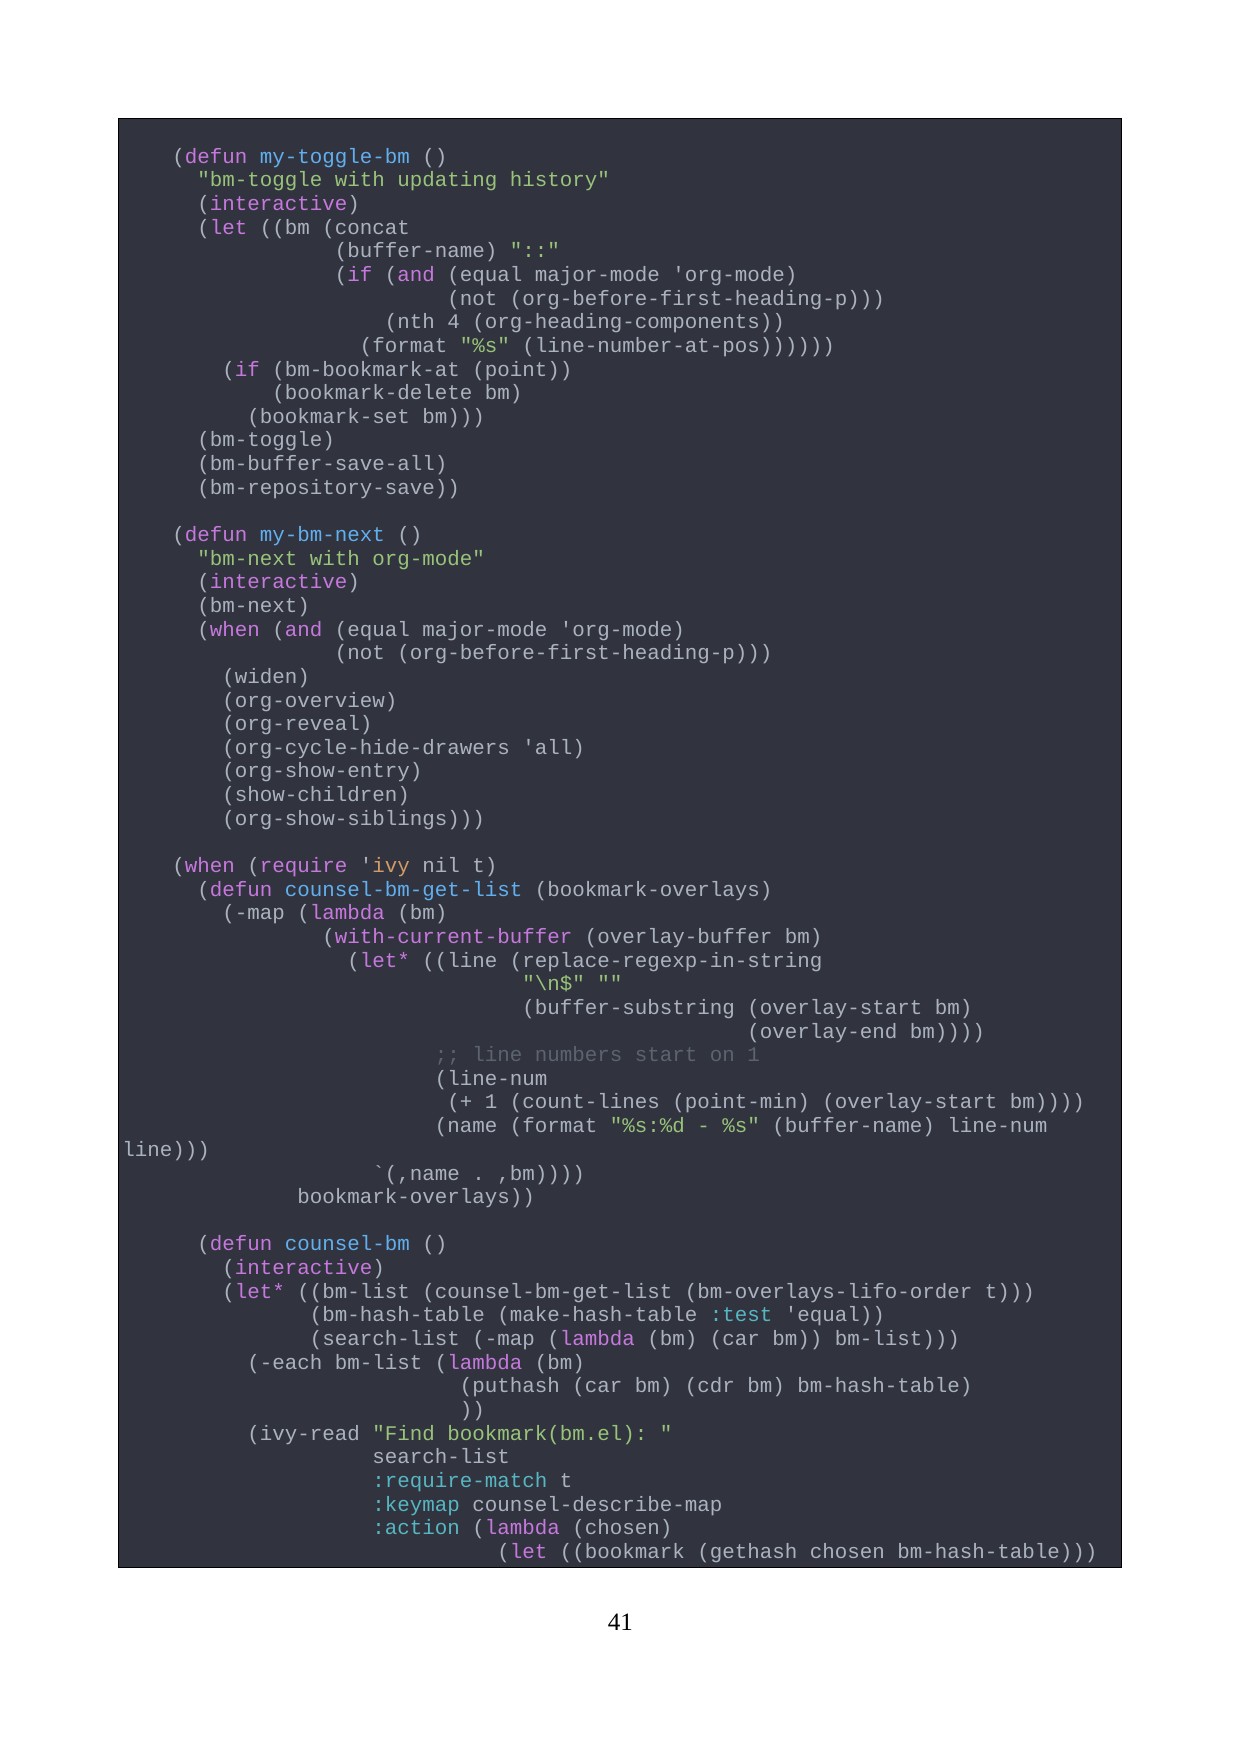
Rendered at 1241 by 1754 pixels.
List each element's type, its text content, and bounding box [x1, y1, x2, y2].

text (buffer-name) "::" [119, 236, 1121, 260]
text (let ((bookmark (gethash chosen bm-hash-table))) [119, 1537, 1121, 1567]
text (interactive) [119, 1253, 1121, 1277]
text ;; line numbers start on 1 [119, 1040, 1121, 1064]
text (org-reveal) [119, 709, 1121, 733]
text (with-current-buffer (overlay-buffer bm) [119, 922, 1121, 946]
text (if (bm-bookmark-at (point)) [119, 354, 1121, 378]
text (org-show-siblings))) [119, 804, 1121, 827]
text (name (format "%s:%d - %s" (buffer-name) line-num line))) [119, 1111, 1121, 1158]
text (bm-buffer-save-all) [119, 449, 1121, 473]
text (bm-toggle) [119, 426, 1121, 449]
text (widen) [119, 662, 1121, 686]
text (org-overview) [119, 686, 1121, 709]
text (let ((bm (concat [119, 213, 1121, 236]
text (if (and (equal major-mode 'org-mode) [119, 260, 1121, 284]
text (defun my-bm-next () [119, 520, 1121, 544]
text "\n$" "" [119, 969, 1121, 993]
text :keymap counsel-describe-map [119, 1489, 1121, 1513]
text (bm-repository-save)) [119, 473, 1121, 496]
text (search-list (-map (lambda (bm) (car bm)) bm-list))) [119, 1324, 1121, 1348]
text "bm-next with org-mode" [119, 544, 1121, 567]
text bookmark-overlays)) [119, 1182, 1121, 1206]
text search-list [119, 1442, 1121, 1466]
text (-each bm-list (lambda (bm) [119, 1348, 1121, 1371]
text (org-show-entry) [119, 757, 1121, 780]
text (let* ((line (replace-regexp-in-string [119, 946, 1121, 969]
text (bm-next) [119, 591, 1121, 615]
text (show-children) [119, 780, 1121, 804]
text (nth 4 (org-heading-components)) [119, 307, 1121, 331]
text (not (org-before-first-heading-p))) [119, 284, 1121, 307]
text (buffer-substring (overlay-start bm) [119, 993, 1121, 1017]
text (let* ((bm-list (counsel-bm-get-list (bm-overlays-lifo-order t))) [119, 1277, 1121, 1300]
text `(,name . ,bm)))) [119, 1158, 1121, 1182]
text (org-cycle-hide-drawers 'all) [119, 733, 1121, 757]
text "bm-toggle with updating history" [119, 165, 1121, 189]
text (bookmark-set bm))) [119, 402, 1121, 426]
text (format "%s" (line-number-at-pos)))))) [119, 331, 1121, 354]
text (overlay-end bm)))) [119, 1017, 1121, 1040]
text (defun counsel-bm-get-list (bookmark-overlays) [119, 875, 1121, 898]
text (ivy-read "Find bookmark(bm.el): " [119, 1419, 1121, 1442]
text (defun counsel-bm () [119, 1229, 1121, 1253]
text (+ 1 (count-lines (point-min) (overlay-start bm)))) [119, 1088, 1121, 1111]
text (not (org-before-first-heading-p))) [119, 638, 1121, 662]
text :action (lambda (chosen) [119, 1513, 1121, 1537]
text :require-match t [119, 1466, 1121, 1489]
text (line-num [119, 1064, 1121, 1088]
text (-map (lambda (bm) [119, 898, 1121, 922]
text (bm-hash-table (make-hash-table :test 'equal)) [119, 1300, 1121, 1324]
text (puthash (car bm) (cdr bm) bm-hash-table) [119, 1371, 1121, 1395]
text (interactive) [119, 189, 1121, 213]
text (interactive) [119, 567, 1121, 591]
text (when (and (equal major-mode 'org-mode) [119, 615, 1121, 638]
text (defun my-toggle-bm () [119, 142, 1121, 165]
text (when (require 'ivy nil t) [119, 851, 1121, 875]
text )) [119, 1395, 1121, 1419]
text (bookmark-delete bm) [119, 378, 1121, 402]
